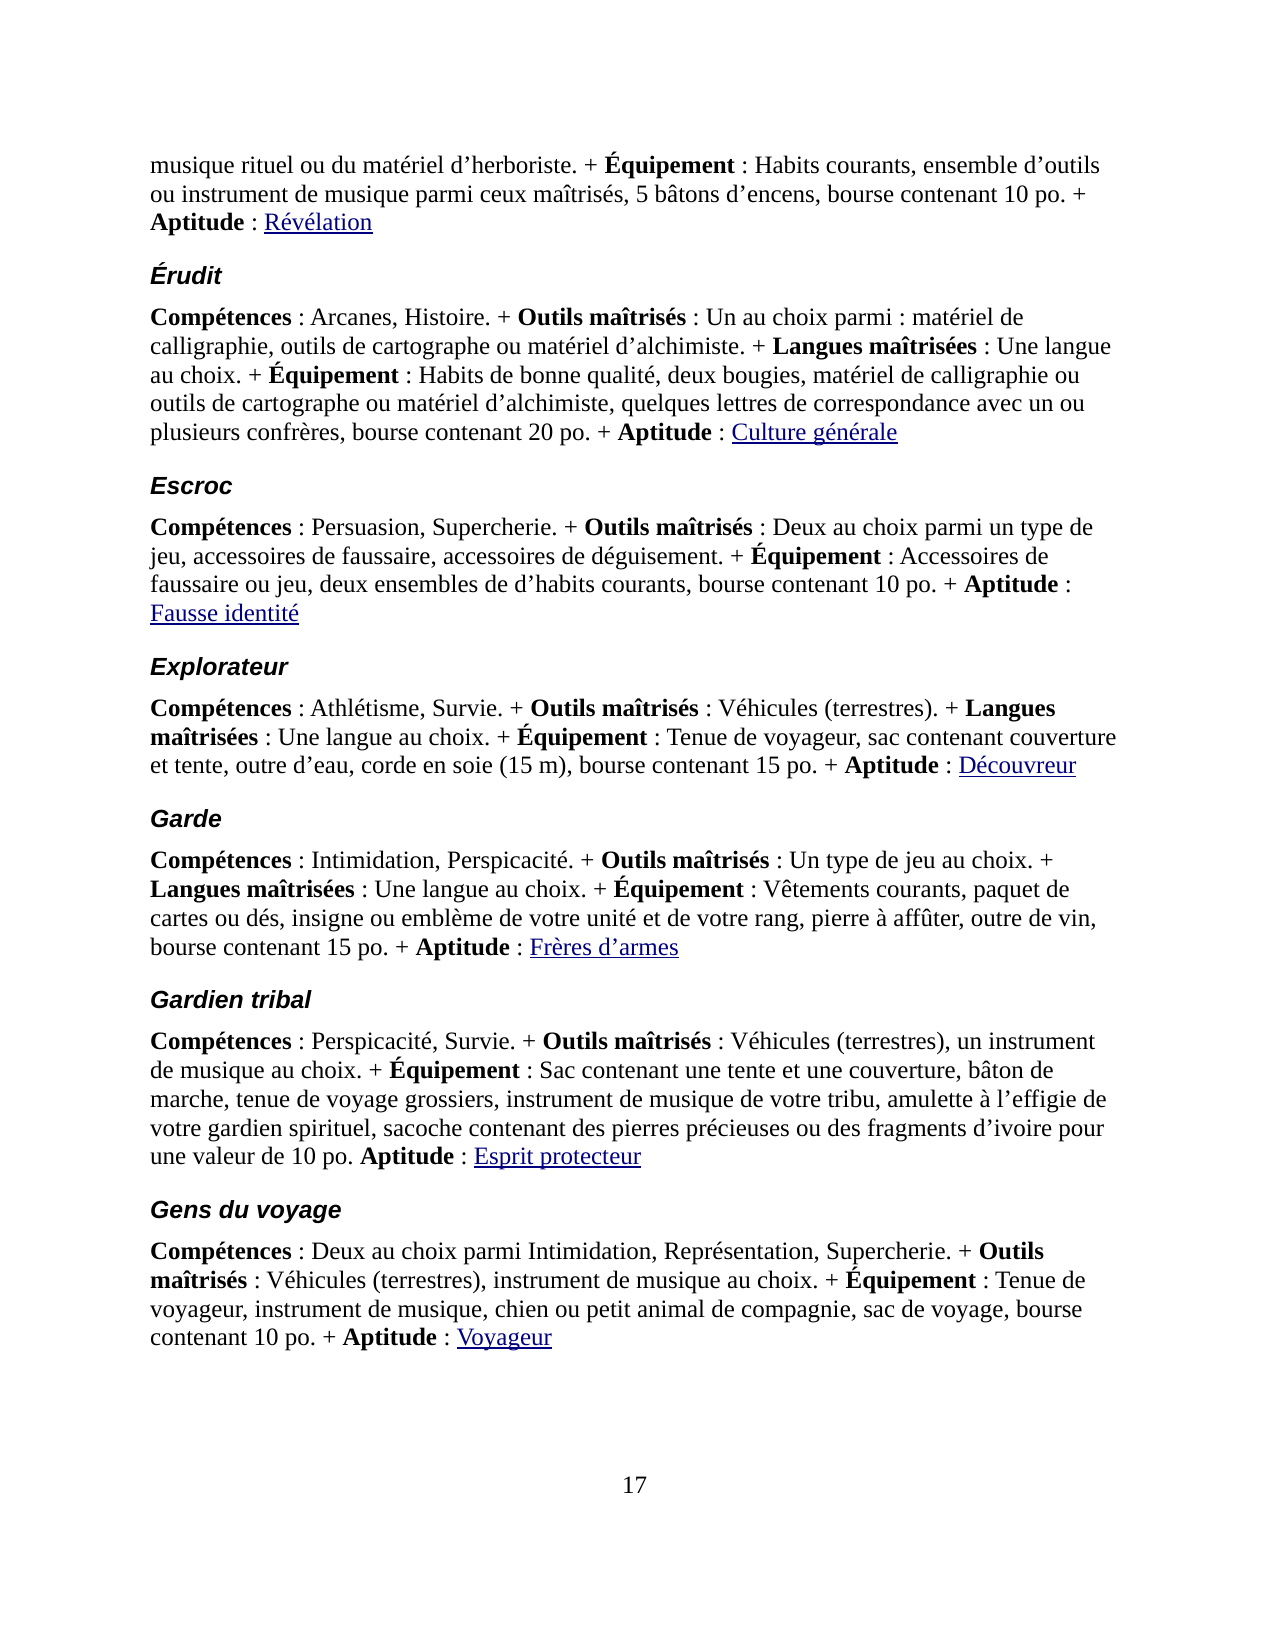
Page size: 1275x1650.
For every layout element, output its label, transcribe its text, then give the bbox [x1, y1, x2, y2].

text Compétences : Intimidation, Perspicacité. + Outils maîtrisés : Un type de jeu au choix. + Langues maîtrisées : Une langue au choix. + Équipement : Vêtements courants, paquet de cartes ou dés, insigne ou emblème de votre unité et de votre rang, pierre à affûter, outre de vin, bourse contenant 15 po. + Aptitude : Frères d’armes [150, 845, 1125, 960]
text Compétences : Arcanes, Histoire. + Outils maîtrisés : Un au choix parmi : matériel de calligraphie, outils de cartographe ou matériel d’alchimiste. + Langues maîtrisées : Une langue au choix. + Équipement : Habits de bonne qualité, deux bougies, matériel de calligraphie ou outils de cartographe ou matériel d’alchimiste, quelques lettres de correspondance avec un ou plusieurs confrères, bourse contenant 20 po. + Aptitude : Culture générale [150, 302, 1125, 446]
subtitle Gardien tribal [150, 985, 1125, 1014]
text musique rituel ou du matériel d’herboriste. + Équipement : Habits courants, ensemble d’outils ou instrument de musique parmi ceux maîtrisés, 5 bâtons d’encens, bourse contenant 10 po. + Aptitude : Révélation [150, 150, 1125, 236]
text Compétences : Athlétisme, Survie. + Outils maîtrisés : Véhicules (terrestres). + Langues maîtrisées : Une langue au choix. + Équipement : Tenue de voyageur, sac contenant couverture et tente, outre d’eau, corde en soie (15 m), bourse contenant 15 po. + Aptitude : Découvreur [150, 693, 1125, 779]
subtitle Escroc [150, 471, 1125, 499]
text Compétences : Deux au choix parmi Intimidation, Représentation, Supercherie. + Outils maîtrisés : Véhicules (terrestres), instrument de musique au choix. + Équipement : Tenue de voyageur, instrument de musique, chien ou petit animal de compagnie, sac de voyage, bourse contenant 10 po. + Aptitude : Voyageur [150, 1236, 1125, 1351]
subtitle Gens du voyage [150, 1195, 1125, 1224]
subtitle Garde [150, 804, 1125, 833]
text Compétences : Persuasion, Supercherie. + Outils maîtrisés : Deux au choix parmi un type de jeu, accessoires de faussaire, accessoires de déguisement. + Équipement : Accessoires de faussaire ou jeu, deux ensembles de d’habits courants, bourse contenant 10 po. + Aptitude : Fausse identité [150, 512, 1125, 627]
text Compétences : Perspicacité, Survie. + Outils maîtrisés : Véhicules (terrestres), un instrument de musique au choix. + Équipement : Sac contenant une tente et une couverture, bâton de marche, tenue de voyage grossiers, instrument de musique de votre tribu, amulette à l’effigie de votre gardien spirituel, sacoche contenant des pierres précieuses ou des fragments d’ivoire pour une valeur de 10 po. Aptitude : Esprit protecteur [150, 1026, 1125, 1170]
subtitle Érudit [150, 261, 1125, 290]
subtitle Explorateur [150, 652, 1125, 681]
